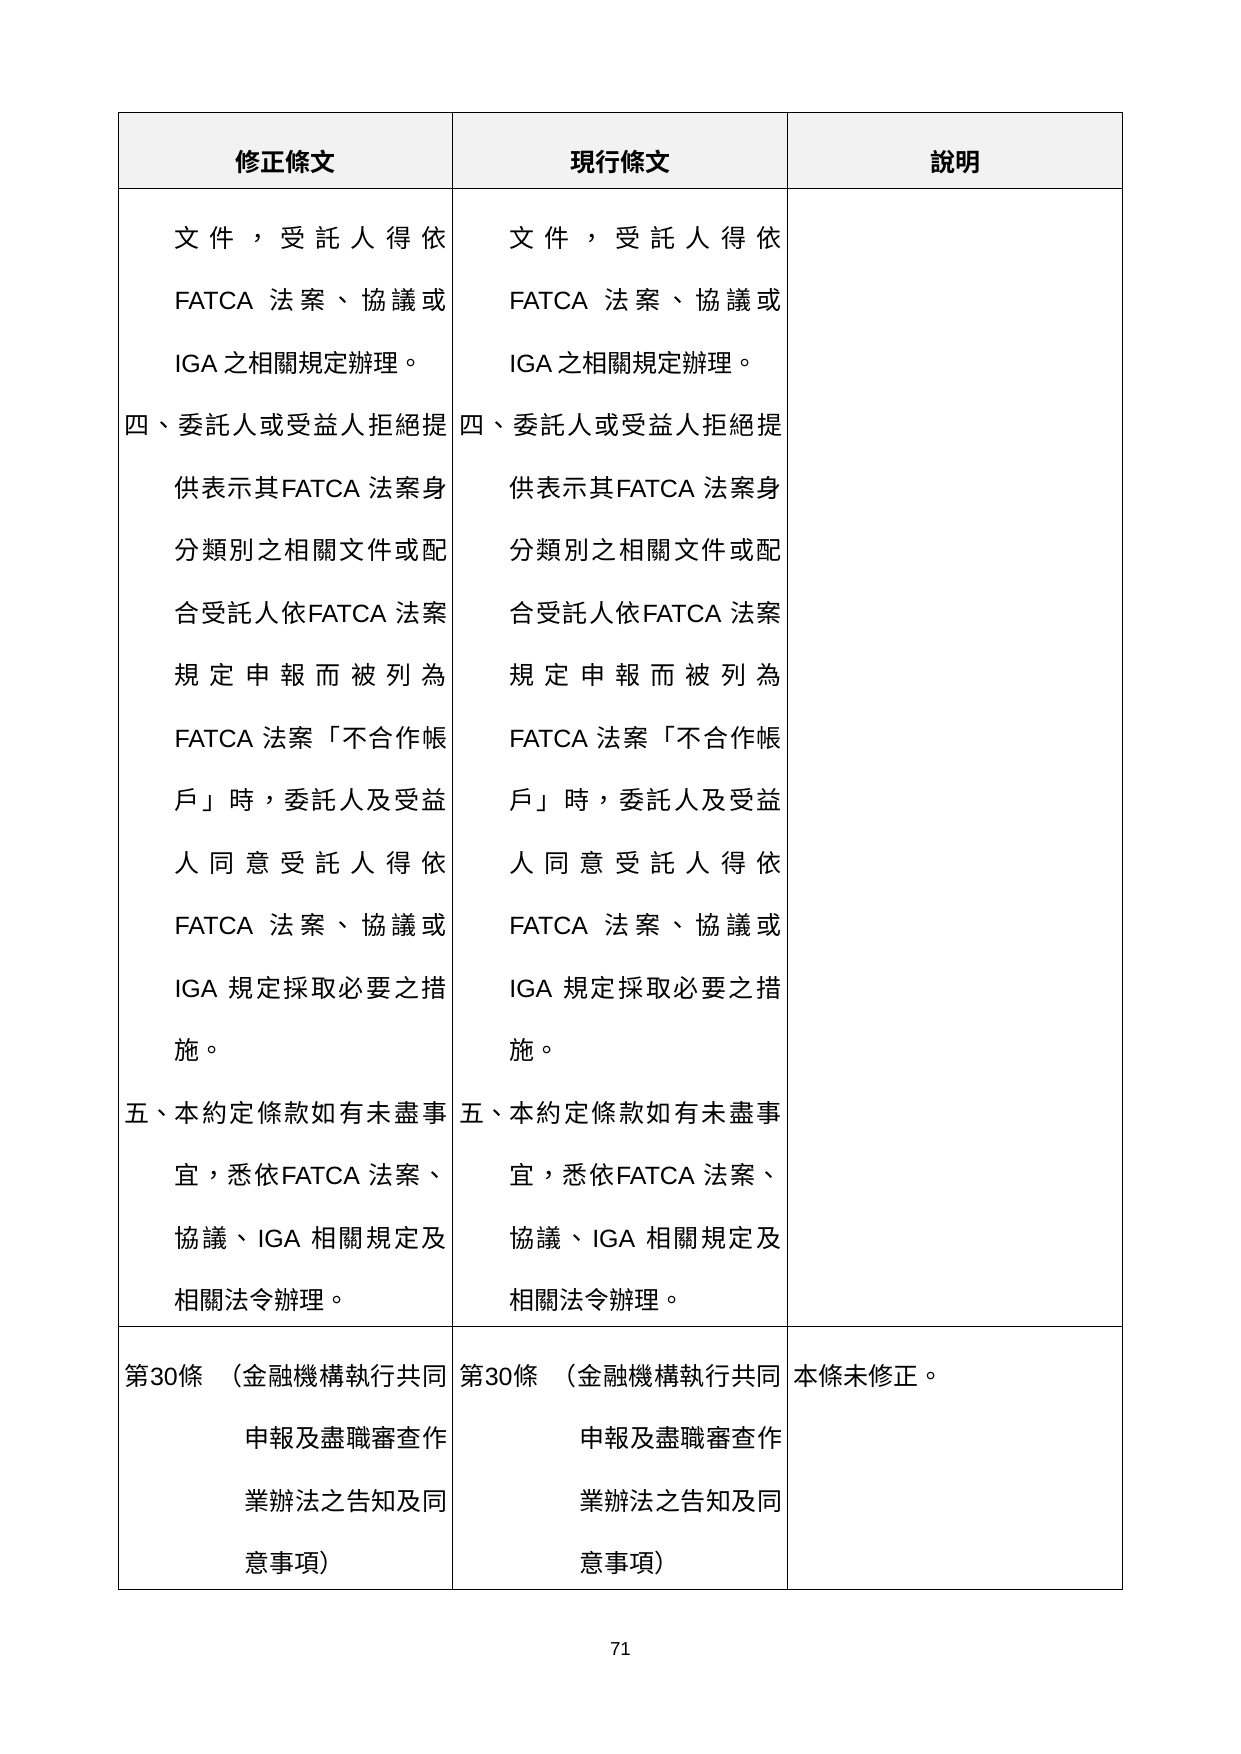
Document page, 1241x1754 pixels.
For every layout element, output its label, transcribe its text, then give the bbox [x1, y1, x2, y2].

table_header 現行條文 [453, 113, 787, 188]
table_cell 本條未修正。 [788, 1327, 1122, 1588]
table_header 說明 [788, 113, 1122, 188]
table_cell 文件，受託人得依FATCA 法案、協議或IGA 之相關規定辦理。 四、委託人或受益人拒絕提供表示其FATCA 法案身分類別之相關文件或配合受託人依FATCA 法案規定申報而被列為FATCA 法案「不合作帳戶」時，委託人及受益人同意受託人得依FATCA 法案、協議或IGA 規定採取必要之措施。 五、 本約定條款如有未盡事宜，悉依FATCA 法案、協議、IGA 相關規定及相關法令辦理。 [453, 189, 787, 1326]
table_header 修正條文 [119, 113, 452, 188]
table_cell 第30條 （金融機構執行共同申報及盡職審查作業辦法之告知及同意事項） [119, 1327, 452, 1588]
table_cell [788, 189, 1122, 1326]
table_cell 第30條 （金融機構執行共同申報及盡職審查作業辦法之告知及同意事項） [453, 1327, 787, 1588]
table_cell 文件，受託人得依FATCA 法案、協議或IGA 之相關規定辦理。 四、委託人或受益人拒絕提供表示其FATCA 法案身分類別之相關文件或配合受託人依FATCA 法案規定申報而被列為FATCA 法案「不合作帳戶」時，委託人及受益人同意受託人得依FATCA 法案、協議或IGA 規定採取必要之措施。 五、 本約定條款如有未盡事宜，悉依FATCA 法案、協議、IGA 相關規定及相關法令辦理。 [119, 189, 452, 1326]
